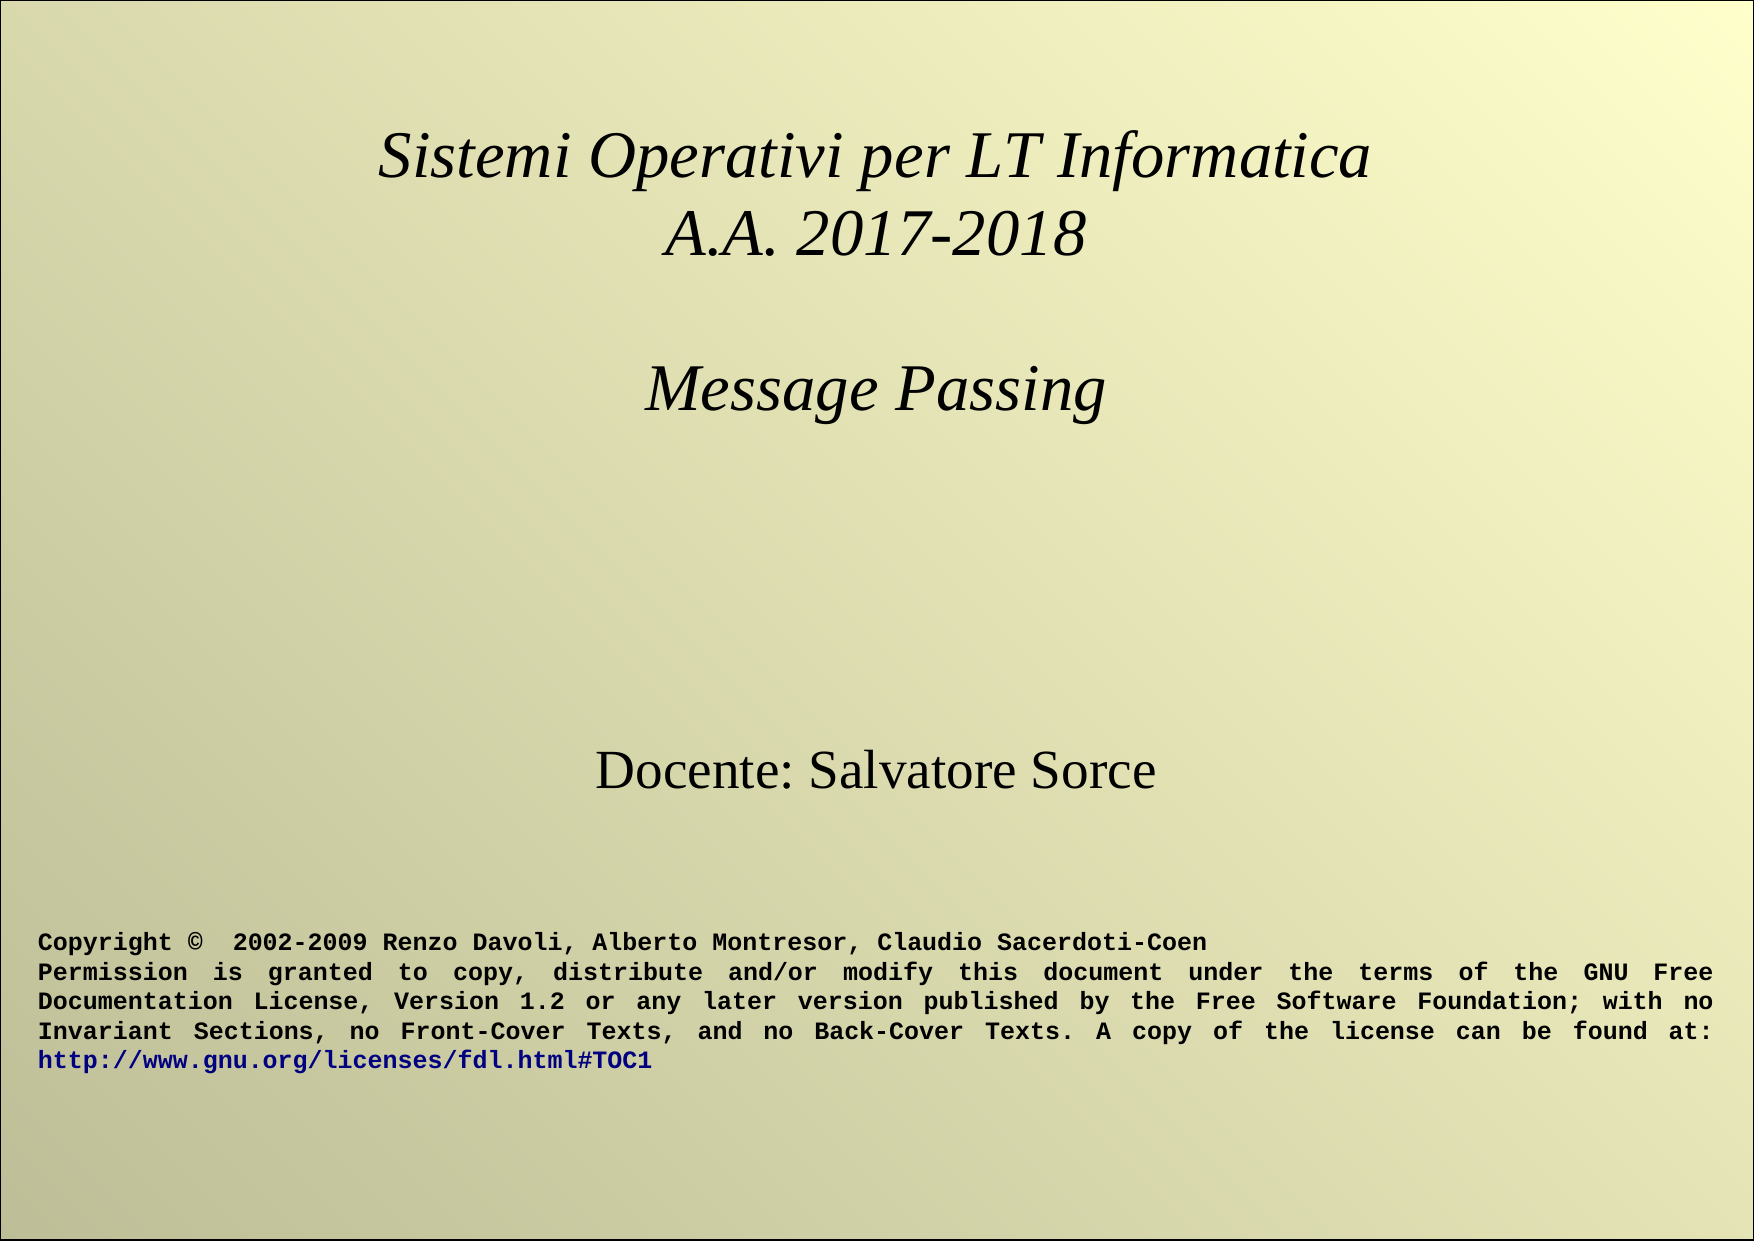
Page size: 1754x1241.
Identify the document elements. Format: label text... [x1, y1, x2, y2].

text_box Sistemi Operativi per LT Informatica A.A. 2017-2018 Message Passing Docente: Salvatore Sorce Copyright © 2002-2009 Renzo Davoli, Alberto Montresor, Claudio Sacerdoti-Coen Permission is granted to copy, distribute and/or modify this document under the terms of the GNU Free Documentation License, Version 1.2 or any later version published by the Free Software Foundation; with no Invariant Sections, no Front-Cover Texts, and no Back-Cover Texts. A copy of the license can be found at: http://www.gnu.org/licenses/fdl.html#TOC1 [37, 40, 1716, 1235]
text_box [0, 0, 1754, 1241]
